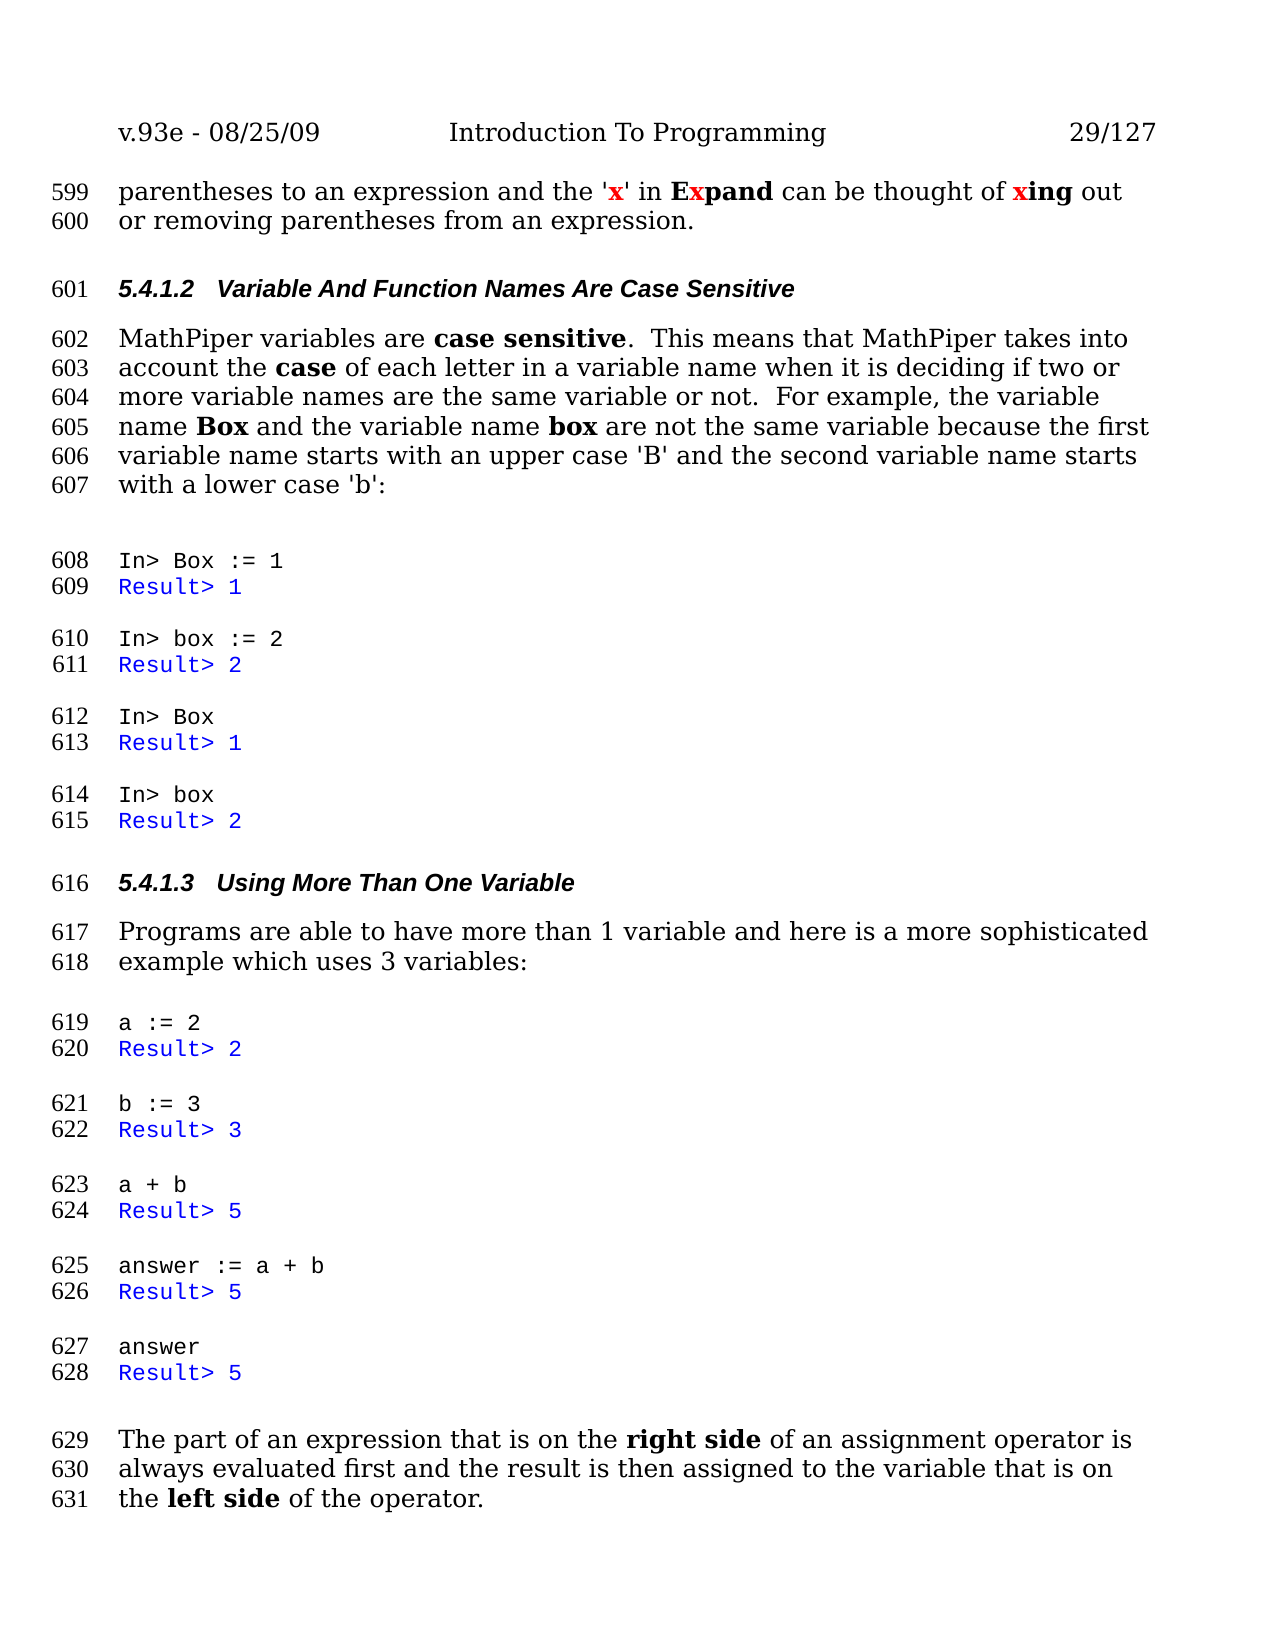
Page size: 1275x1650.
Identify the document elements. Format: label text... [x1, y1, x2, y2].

subtitle Using More Than One Variable [118, 868, 1157, 897]
text In> Box [118, 705, 1157, 731]
text a + b [118, 1173, 1157, 1199]
text b := 3 [118, 1092, 1157, 1118]
text Result> 2 [118, 1037, 1157, 1063]
text The part of an expression that is on the right side of an assignment operator is always evaluated first and the result is then assigned to the variable that is on the left side of the operator. [118, 1425, 1157, 1513]
text answer [118, 1335, 1157, 1361]
text In> box [118, 783, 1157, 809]
text a := 2 [118, 1011, 1157, 1037]
text Result> 5 [118, 1280, 1157, 1306]
text MathPiper variables are case sensitive. This means that MathPiper takes into account the case of each letter in a variable name when it is deciding if two or more variable names are the same variable or not. For example, the variable name Box and the variable name box are not the same variable because the first variable name starts with an upper case 'B' and the second variable name starts with a lower case 'b': [118, 324, 1157, 499]
text Result> 5 [118, 1361, 1157, 1387]
text In> box := 2 [118, 627, 1157, 653]
text Result> 1 [118, 576, 1157, 602]
text Programs are able to have more than 1 variable and here is a more sophisticated example which uses 3 variables: [118, 917, 1157, 976]
text In> Box := 1 [118, 550, 1157, 576]
text Result> 2 [118, 809, 1157, 835]
text parentheses to an expression and the 'x' in Expand can be thought of xing out or removing parentheses from an expression. [118, 177, 1157, 235]
text Result> 1 [118, 731, 1157, 757]
text Result> 5 [118, 1199, 1157, 1225]
subtitle Variable And Function Names Are Case Sensitive [118, 274, 1157, 303]
text Result> 2 [118, 653, 1157, 679]
text answer := a + b [118, 1254, 1157, 1280]
text Result> 3 [118, 1118, 1157, 1144]
